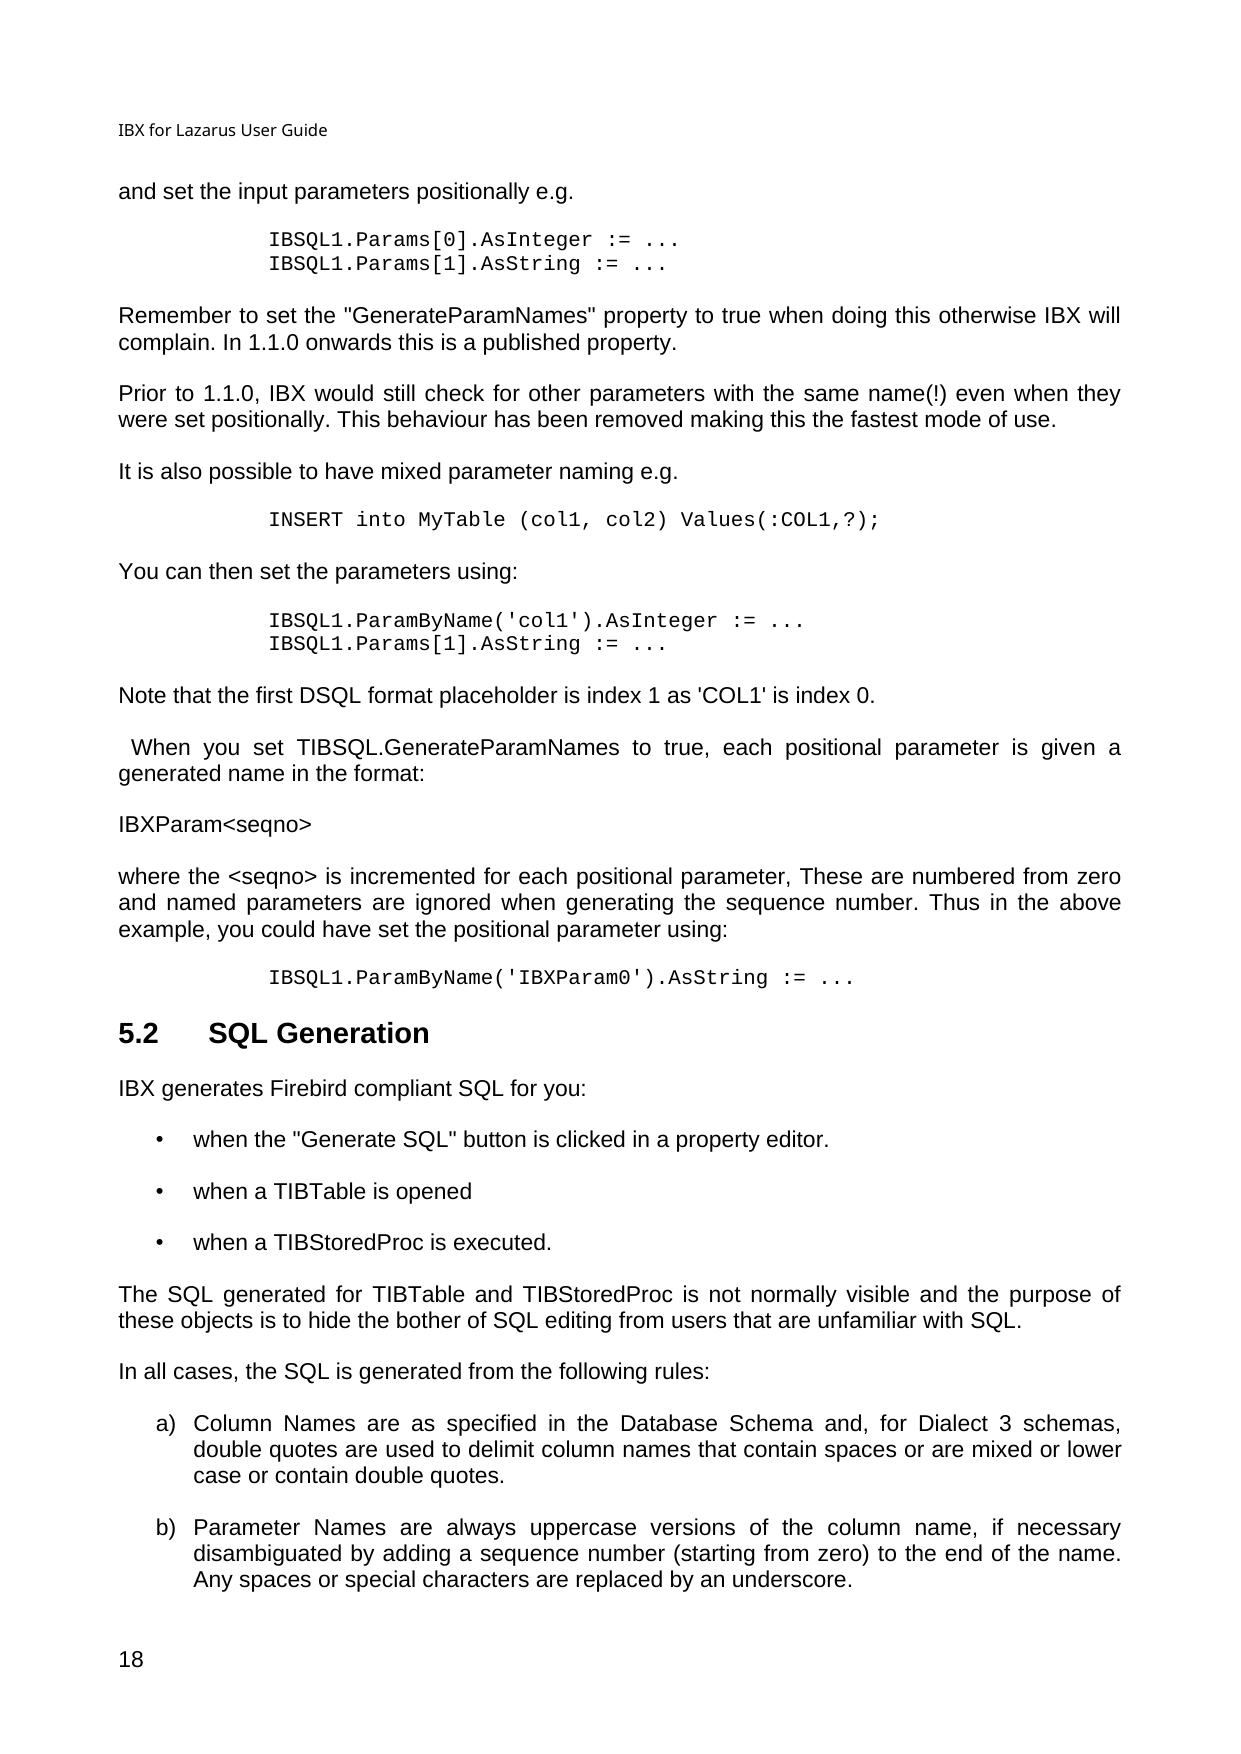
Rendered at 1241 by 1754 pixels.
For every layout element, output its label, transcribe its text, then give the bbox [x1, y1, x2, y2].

text IBSQL1.Params[1].AsString := ... [268, 633, 1122, 657]
list Parameter Names are always uppercase versions of the column name, if necessary disambiguated by adding a sequence number (starting from zero) to the end of the name. Any spaces or special characters are replaced by an underscore. [156, 1514, 1122, 1593]
text The SQL generated for TIBTable and TIBStoredProc is not normally visible and the purpose of these objects is to hide the bother of SQL editing from users that are unfamiliar with SQL. [118, 1281, 1122, 1333]
text IBSQL1.ParamByName('col1').AsInteger := ... [268, 609, 1122, 633]
text and set the input parameters positionally e.g. [118, 178, 1122, 204]
text Remember to set the "GenerateParamNames" property to true when doing this otherwise IBX will complain. In 1.1.0 onwards this is a published property. [118, 302, 1122, 355]
text Prior to 1.1.0, IBX would still check for other parameters with the same name(!) even when they were set positionally. This behaviour has been removed making this the fastest mode of use. [118, 380, 1122, 433]
text where the <seqno> is incremented for each positional parameter, These are numbered from zero and named parameters are ignored when generating the sequence number. Thus in the above example, you could have set the positional parameter using: [118, 863, 1122, 942]
list when the "Generate SQL" button is clicked in a property editor. [156, 1126, 1122, 1153]
text IBXParam<seqno> [118, 811, 1122, 838]
text When you set TIBSQL.GenerateParamNames to true, each positional parameter is given a generated name in the format: [118, 734, 1122, 786]
list when a TIBStoredProc is executed. [156, 1229, 1122, 1256]
text IBSQL1.Params[0].AsInteger := ... [268, 229, 1122, 253]
text INSERT into MyTable (col1, col2) Values(:COL1,?); [268, 509, 1122, 533]
text Note that the first DSQL format placeholder is index 1 as 'COL1' is index 0. [118, 682, 1122, 709]
text You can then set the parameters using: [118, 558, 1122, 584]
list Column Names are as specified in the Database Schema and, for Dialect 3 schemas, double quotes are used to delimit column names that contain spaces or are mixed or lower case or contain double quotes. [156, 1409, 1122, 1489]
text IBSQL1.Params[1].AsString := ... [268, 253, 1122, 277]
text IBX generates Firebird compliant SQL for you: [118, 1075, 1122, 1101]
subtitle SQL Generation [118, 1016, 1122, 1049]
list when a TIBTable is opened [156, 1178, 1122, 1204]
text IBSQL1.ParamByName('IBXParam0').AsString := ... [268, 967, 1122, 991]
text It is also possible to have mixed parameter naming e.g. [118, 458, 1122, 484]
text In all cases, the SQL is generated from the following rules: [118, 1358, 1122, 1384]
